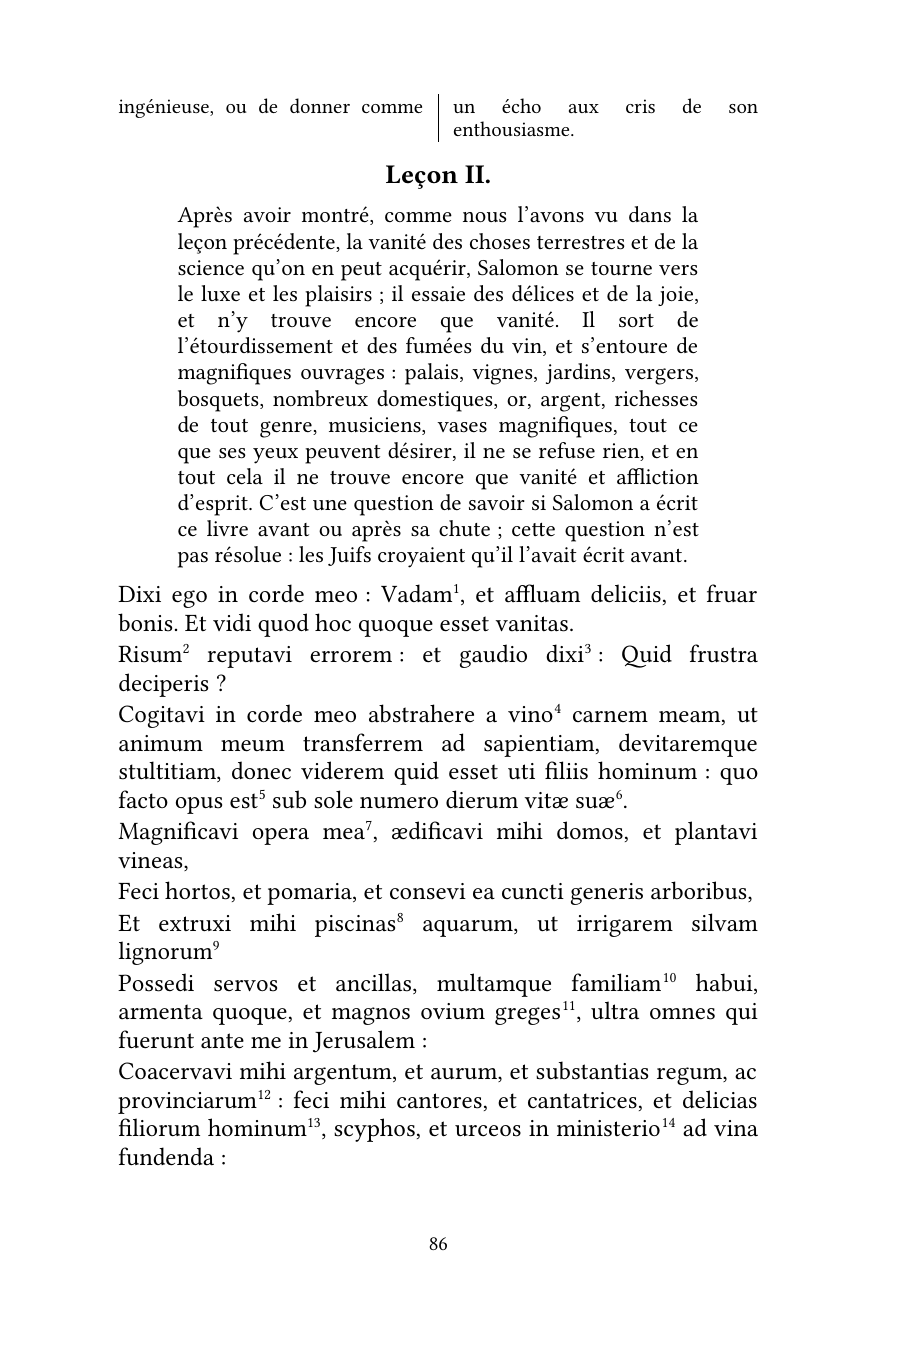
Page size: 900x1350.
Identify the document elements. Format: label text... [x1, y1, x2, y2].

text Risum2 reputavi errorem : et gaudio dixi3 : Quid frustra deciperis ? [118, 640, 758, 697]
text Cogitavi in corde meo abstrahere a vino4 carnem meam, ut animum meum transferrem ad sapientiam, devitaremque stultitiam, donec viderem quid esset uti filiis hominum : quo facto opus est5 sub sole numero dierum vitæ suæ6. [118, 700, 758, 814]
text Coacervavi mihi argentum, et aurum, et substantias regum, ac provinciarum12 : feci mihi cantores, et cantatrices, et delicias filiorum hominum13, scyphos, et urceos in ministerio14 ad vina fundenda : [118, 1057, 758, 1171]
text Dixi ego in corde meo : Vadam1, et affluam deliciis, et fruar bonis. Et vidi quod hoc quoque esset vanitas. [118, 580, 758, 637]
text Feci hortos, et pomaria, et consevi ea cuncti generis arboribus, [118, 877, 758, 906]
text Magnificavi opera mea7, ædificavi mihi domos, et plantavi vineas, [118, 817, 758, 874]
text un écho aux cris de son enthousiasme. [453, 94, 758, 142]
text ingénieuse, ou de donner comme [118, 94, 423, 118]
text Et extruxi mihi piscinas8 aquarum, ut irrigarem silvam lignorum9 [118, 909, 758, 966]
text Après avoir montré, comme nous l’avons vu dans la leçon précédente, la vanité des choses terrestres et de la science qu’on en peut acquérir, Salomon se tourne vers le luxe et les plaisirs ; il essaie des délices et de la joie, et n’y trouve encore que vanité. Il sort de l’étourdissement et des fumées du vin, et s’entoure de magnifiques ouvrages : palais, vignes, jardins, vergers, bosquets, nombreux domestiques, or, argent, richesses de tout genre, musiciens, vases magnifiques, tout ce que ses yeux peuvent désirer, il ne se refuse rien, et en tout cela il ne trouve encore que vanité et affliction d’esprit. C’est une question de savoir si Salomon a écrit ce livre avant ou après sa chute ; cette question n’est pas résolue : les Juifs croyaient qu’il l’avait écrit avant. [177, 202, 699, 568]
text Leçon II. [118, 160, 758, 191]
text Possedi servos et ancillas, multamque familiam10 habui, armenta quoque, et magnos ovium greges11, ultra omnes qui fuerunt ante me in Jerusalem : [118, 969, 758, 1054]
